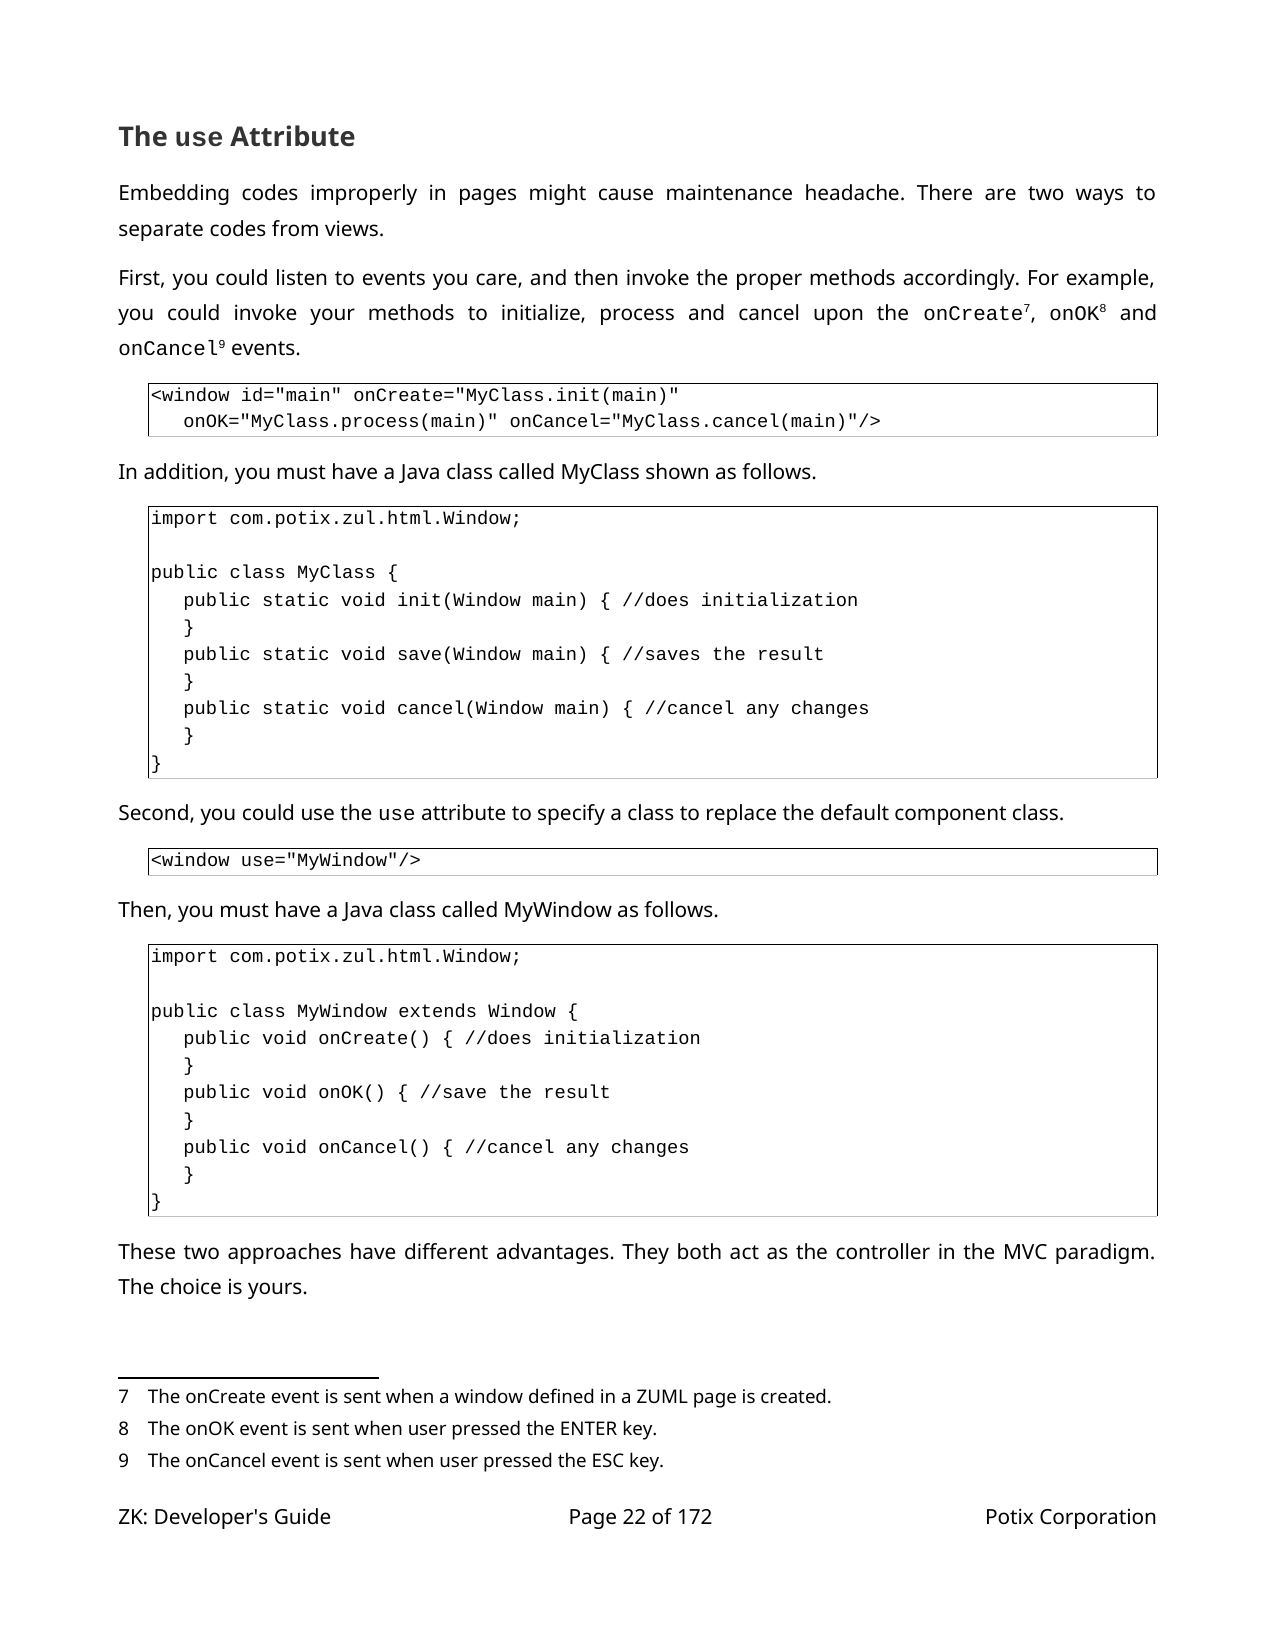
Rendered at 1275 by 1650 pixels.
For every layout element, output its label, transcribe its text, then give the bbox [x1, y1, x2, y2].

text public void onCreate() { //does initialization [149, 1026, 1157, 1050]
text } [149, 1053, 1157, 1077]
text These two approaches have different advantages. They both act as the controller in the MVC paradigm. The choice is yours. [118, 1237, 1157, 1300]
text <window id="main" onCreate="MyClass.init(main)" onOK="MyClass.process(main)" onCancel="MyClass.cancel(main)"/> [149, 384, 1157, 436]
text The onCreate event is sent when a window defined in a ZUML page is created. [118, 1384, 1157, 1409]
text Then, you must have a Java class called MyWindow as follows. [118, 896, 1157, 924]
text } [149, 669, 1157, 693]
text } [149, 1107, 1157, 1132]
text import com.potix.zul.html.Window; [149, 945, 1157, 969]
text public static void save(Window main) { //saves the result [149, 642, 1157, 666]
text } [149, 751, 1157, 778]
text public void onOK() { //save the result [149, 1080, 1157, 1104]
text The onOK event is sent when user pressed the ENTER key. [118, 1416, 1157, 1441]
text Second, you could use the use attribute to specify a class to replace the default component class. [118, 798, 1157, 827]
text } [149, 1162, 1157, 1186]
text } [149, 614, 1157, 639]
text public static void init(Window main) { //does initialization [149, 587, 1157, 612]
text First, you could listen to events you care, and then invoke the proper methods accordingly. For example, you could invoke your methods to initialize, process and cancel upon the onCreate, onOK and onCancel events. [118, 263, 1157, 362]
text public void onCancel() { //cancel any changes [149, 1135, 1157, 1159]
text public class MyClass { [149, 560, 1157, 584]
text } [149, 723, 1157, 748]
text In addition, you must have a Java class called MyClass shown as follows. [118, 457, 1157, 485]
text The onCancel event is sent when user pressed the ESC key. [118, 1447, 1157, 1473]
text public class MyWindow extends Window { [149, 999, 1157, 1023]
text Embedding codes improperly in pages might cause maintenance headache. There are two ways to separate codes from views. [118, 178, 1157, 242]
text } [149, 1189, 1157, 1216]
text public static void cancel(Window main) { //cancel any changes [149, 696, 1157, 720]
text import com.potix.zul.html.Window; [149, 507, 1157, 530]
subtitle The use Attribute [118, 118, 1157, 155]
text <window use="MyWindow"/> [149, 849, 1157, 875]
